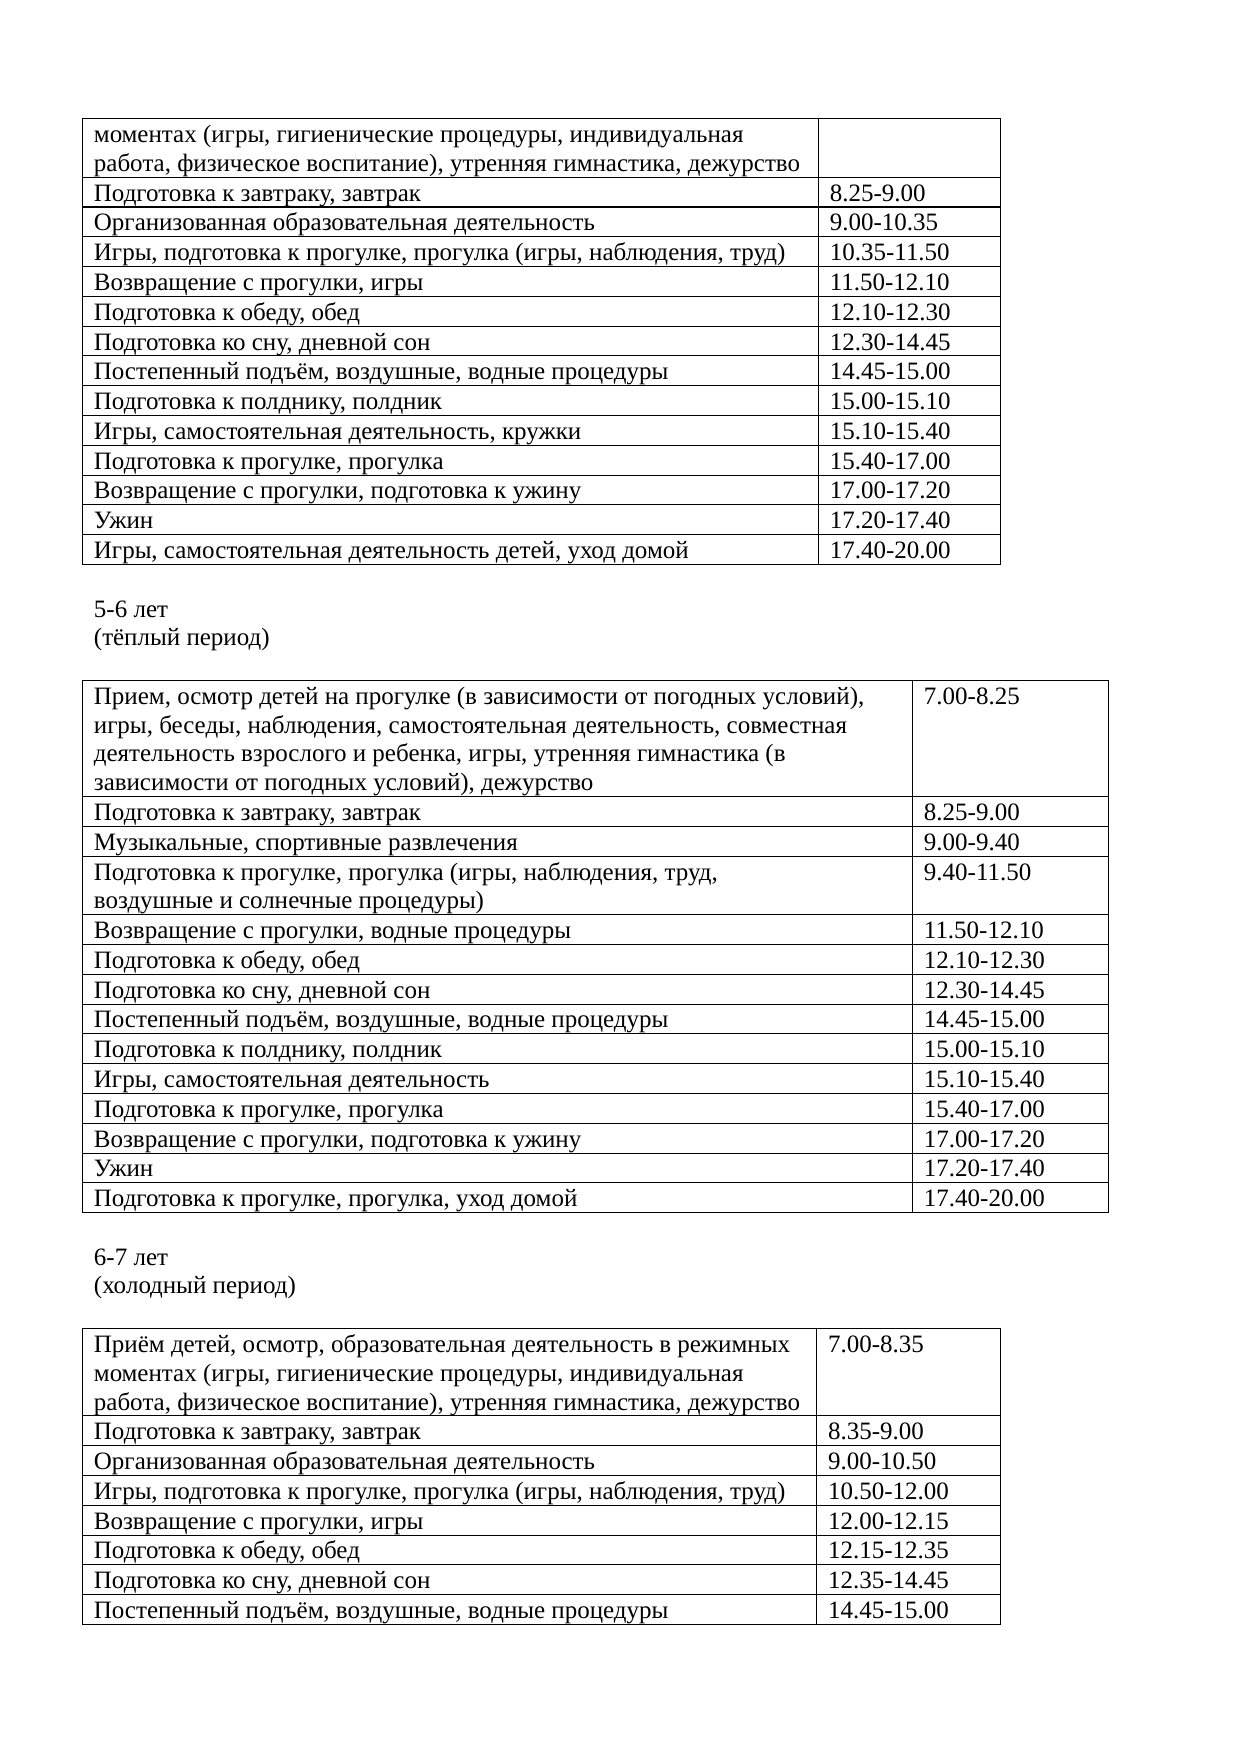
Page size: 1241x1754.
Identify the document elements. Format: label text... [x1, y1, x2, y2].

table_cell 17.00-17.20 [913, 1124, 1108, 1152]
table_cell Подготовка к прогулке, прогулка [83, 446, 818, 474]
table_cell Организованная образовательная деятельность [83, 208, 818, 236]
table_cell 17.00-17.20 [819, 476, 1000, 504]
table_cell 17.20-17.40 [913, 1154, 1108, 1182]
table_cell 14.45-15.00 [819, 356, 1000, 385]
table_cell 14.45-15.00 [913, 1005, 1108, 1033]
text (тёплый период) [94, 622, 1181, 651]
table_cell 15.00-15.10 [819, 386, 1000, 415]
table_cell Возвращение с прогулки, игры [83, 1506, 816, 1534]
table_cell 11.50-12.10 [819, 267, 1000, 296]
table_cell Постепенный подъём, воздушные, водные процедуры [83, 1595, 816, 1624]
table_cell Игры, самостоятельная деятельность, кружки [83, 416, 818, 445]
table_cell Музыкальные, спортивные развлечения [83, 827, 912, 856]
table_cell Возвращение с прогулки, водные процедуры [83, 915, 912, 944]
table_cell Игры, подготовка к прогулке, прогулка (игры, наблюдения, труд) [83, 237, 818, 266]
table_cell Подготовка к полднику, полдник [83, 1034, 912, 1063]
table_cell 9.00-9.40 [913, 827, 1108, 856]
table_cell Возвращение с прогулки, подготовка к ужину [83, 1124, 912, 1152]
table_cell Постепенный подъём, воздушные, водные процедуры [83, 1005, 912, 1033]
table_cell 17.20-17.40 [819, 505, 1000, 534]
text 6-7 лет [94, 1242, 1181, 1271]
table_cell 9.00-10.35 [819, 208, 1000, 236]
table_cell 10.50-12.00 [817, 1476, 1000, 1505]
table_cell Подготовка ко сну, дневной сон [83, 1565, 816, 1594]
table_cell 9.00-10.50 [817, 1446, 1000, 1475]
table_cell 12.15-12.35 [817, 1536, 1000, 1564]
table_cell Игры, самостоятельная деятельность [83, 1064, 912, 1093]
text (холодный период) [94, 1271, 1181, 1299]
table_cell Подготовка ко сну, дневной сон [83, 975, 912, 1003]
table_header Прием, осмотр детей на прогулке (в зависимости от погодных условий), игры, беседы, наблюдения, самостоятельная деятельность, совместная деятельность взрослого и ребенка, игры, утренняя гимнастика (в зависимости от погодных условий), дежурство [83, 681, 912, 796]
table_cell Организованная образовательная деятельность [83, 1446, 816, 1475]
table_cell 12.10-12.30 [819, 297, 1000, 326]
table_cell 12.00-12.15 [817, 1506, 1000, 1534]
text 5-6 лет [94, 594, 1181, 622]
table_cell Подготовка к обеду, обед [83, 297, 818, 326]
table_cell 15.40-17.00 [913, 1094, 1108, 1123]
table_cell Игры, самостоятельная деятельность детей, уход домой [83, 535, 818, 564]
table_cell Подготовка к обеду, обед [83, 945, 912, 974]
table_cell Ужин [83, 505, 818, 534]
table_cell Подготовка к обеду, обед [83, 1536, 816, 1564]
table_cell 10.35-11.50 [819, 237, 1000, 266]
table_cell 8.25-9.00 [913, 797, 1108, 826]
table_header Приём детей, осмотр, образовательная деятельность в режимных моментах (игры, гигиенические процедуры, индивидуальная работа, физическое воспитание), утренняя гимнастика, дежурство [83, 1329, 816, 1415]
table_cell 8.25-9.00 [819, 178, 1000, 206]
table_cell 11.50-12.10 [913, 915, 1108, 944]
table_cell 8.35-9.00 [817, 1416, 1000, 1445]
table_header моментах (игры, гигиенические процедуры, индивидуальная работа, физическое воспитание), утренняя гимнастика, дежурство [83, 119, 818, 177]
table_cell Подготовка к завтраку, завтрак [83, 797, 912, 826]
table_cell Постепенный подъём, воздушные, водные процедуры [83, 356, 818, 385]
table_cell 15.10-15.40 [819, 416, 1000, 445]
table_cell Возвращение с прогулки, игры [83, 267, 818, 296]
table_cell 17.40-20.00 [819, 535, 1000, 564]
table_cell 12.35-14.45 [817, 1565, 1000, 1594]
table_cell Возвращение с прогулки, подготовка к ужину [83, 476, 818, 504]
table_cell 12.30-14.45 [819, 327, 1000, 355]
table_cell Подготовка к прогулке, прогулка (игры, наблюдения, труд, воздушные и солнечные процедуры) [83, 857, 912, 914]
table_cell Подготовка к завтраку, завтрак [83, 1416, 816, 1445]
table_cell 9.40-11.50 [913, 857, 1108, 914]
table_cell 17.40-20.00 [913, 1183, 1108, 1212]
table_cell Игры, подготовка к прогулке, прогулка (игры, наблюдения, труд) [83, 1476, 816, 1505]
table_header [819, 119, 1000, 177]
table_cell 14.45-15.00 [817, 1595, 1000, 1624]
table_cell Подготовка к завтраку, завтрак [83, 178, 818, 206]
table_cell Подготовка к полднику, полдник [83, 386, 818, 415]
table_cell 15.10-15.40 [913, 1064, 1108, 1093]
table_cell Подготовка ко сну, дневной сон [83, 327, 818, 355]
table_cell Подготовка к прогулке, прогулка, уход домой [83, 1183, 912, 1212]
table_cell 12.30-14.45 [913, 975, 1108, 1003]
table_cell Ужин [83, 1154, 912, 1182]
table_cell 15.00-15.10 [913, 1034, 1108, 1063]
table_cell Подготовка к прогулке, прогулка [83, 1094, 912, 1123]
table_header 7.00-8.35 [817, 1329, 1000, 1415]
table_cell 12.10-12.30 [913, 945, 1108, 974]
table_cell 15.40-17.00 [819, 446, 1000, 474]
table_header 7.00-8.25 [913, 681, 1108, 796]
